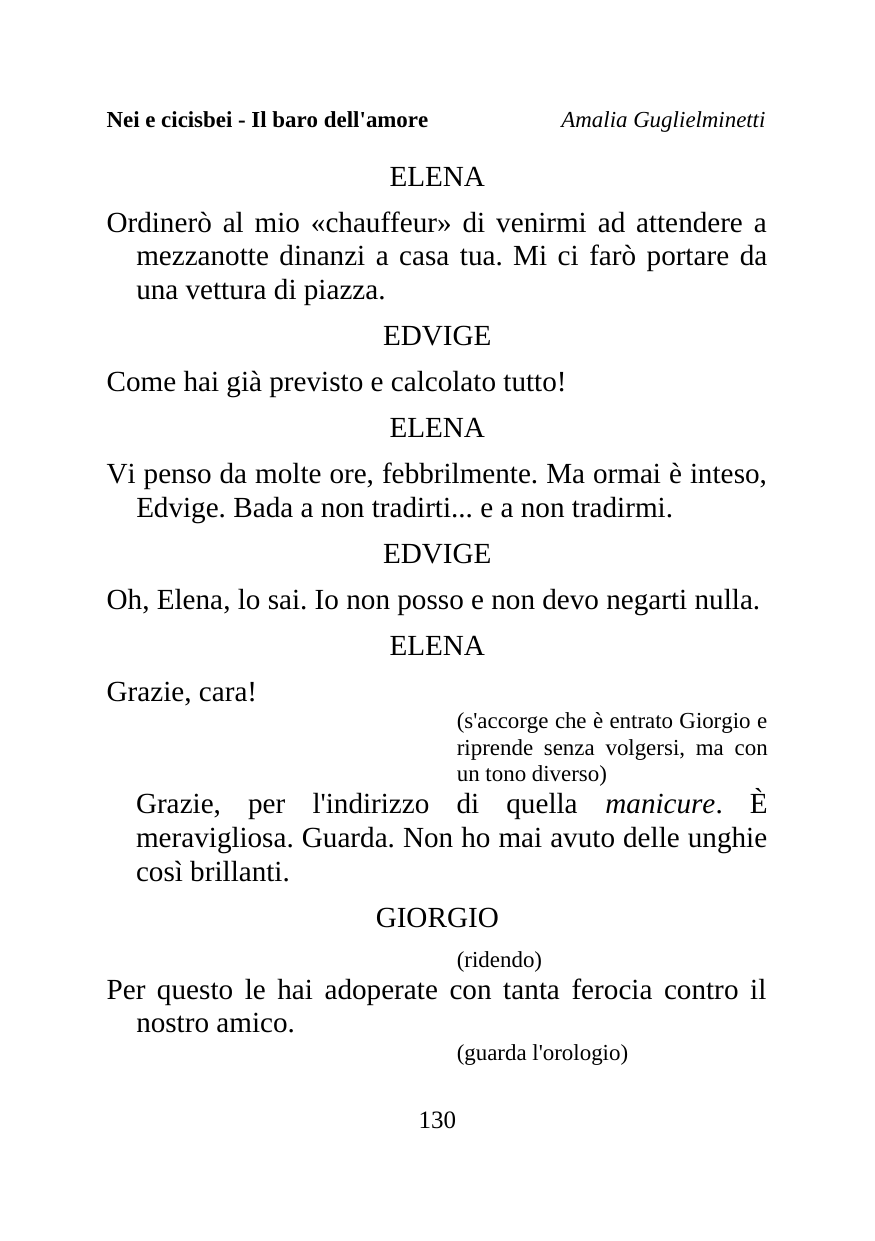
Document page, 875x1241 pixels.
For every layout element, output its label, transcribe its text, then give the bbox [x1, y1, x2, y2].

text Per questo le hai adoperate con tanta ferocia contro il nostro amico. [106, 972, 768, 1039]
text (guarda l'orologio) [457, 1039, 768, 1066]
text (ridendo) [457, 946, 768, 972]
text ELENA [106, 410, 768, 444]
text Oh, Elena, lo sai. Io non posso e non devo negarti nulla. [106, 582, 768, 615]
text Grazie, per l'indirizzo di quella manicure. È meravigliosa. Guarda. Non ho mai avuto delle unghie così brillanti. [136, 787, 768, 887]
text EDVIGE [106, 318, 768, 352]
text EDVIGE [106, 536, 768, 569]
text Vi penso da molte ore, febbrilmente. Ma ormai è inteso, Edvige. Bada a non tradirti... e a non tradirmi. [106, 456, 768, 523]
text (s'accorge che è entrato Giorgio e riprende senza volgersi, ma con un tono diverso) [457, 707, 768, 787]
text Come hai già previsto e calcolato tutto! [106, 364, 768, 398]
text GIORGIO [106, 900, 768, 933]
text ELENA [106, 159, 768, 192]
text Ordinerò al mio «chauffeur» di venirmi ad attendere a mezzanotte dinanzi a casa tua. Mi ci farò portare da una vettura di piazza. [106, 205, 768, 306]
text ELENA [106, 628, 768, 661]
text Grazie, cara! [106, 674, 768, 707]
